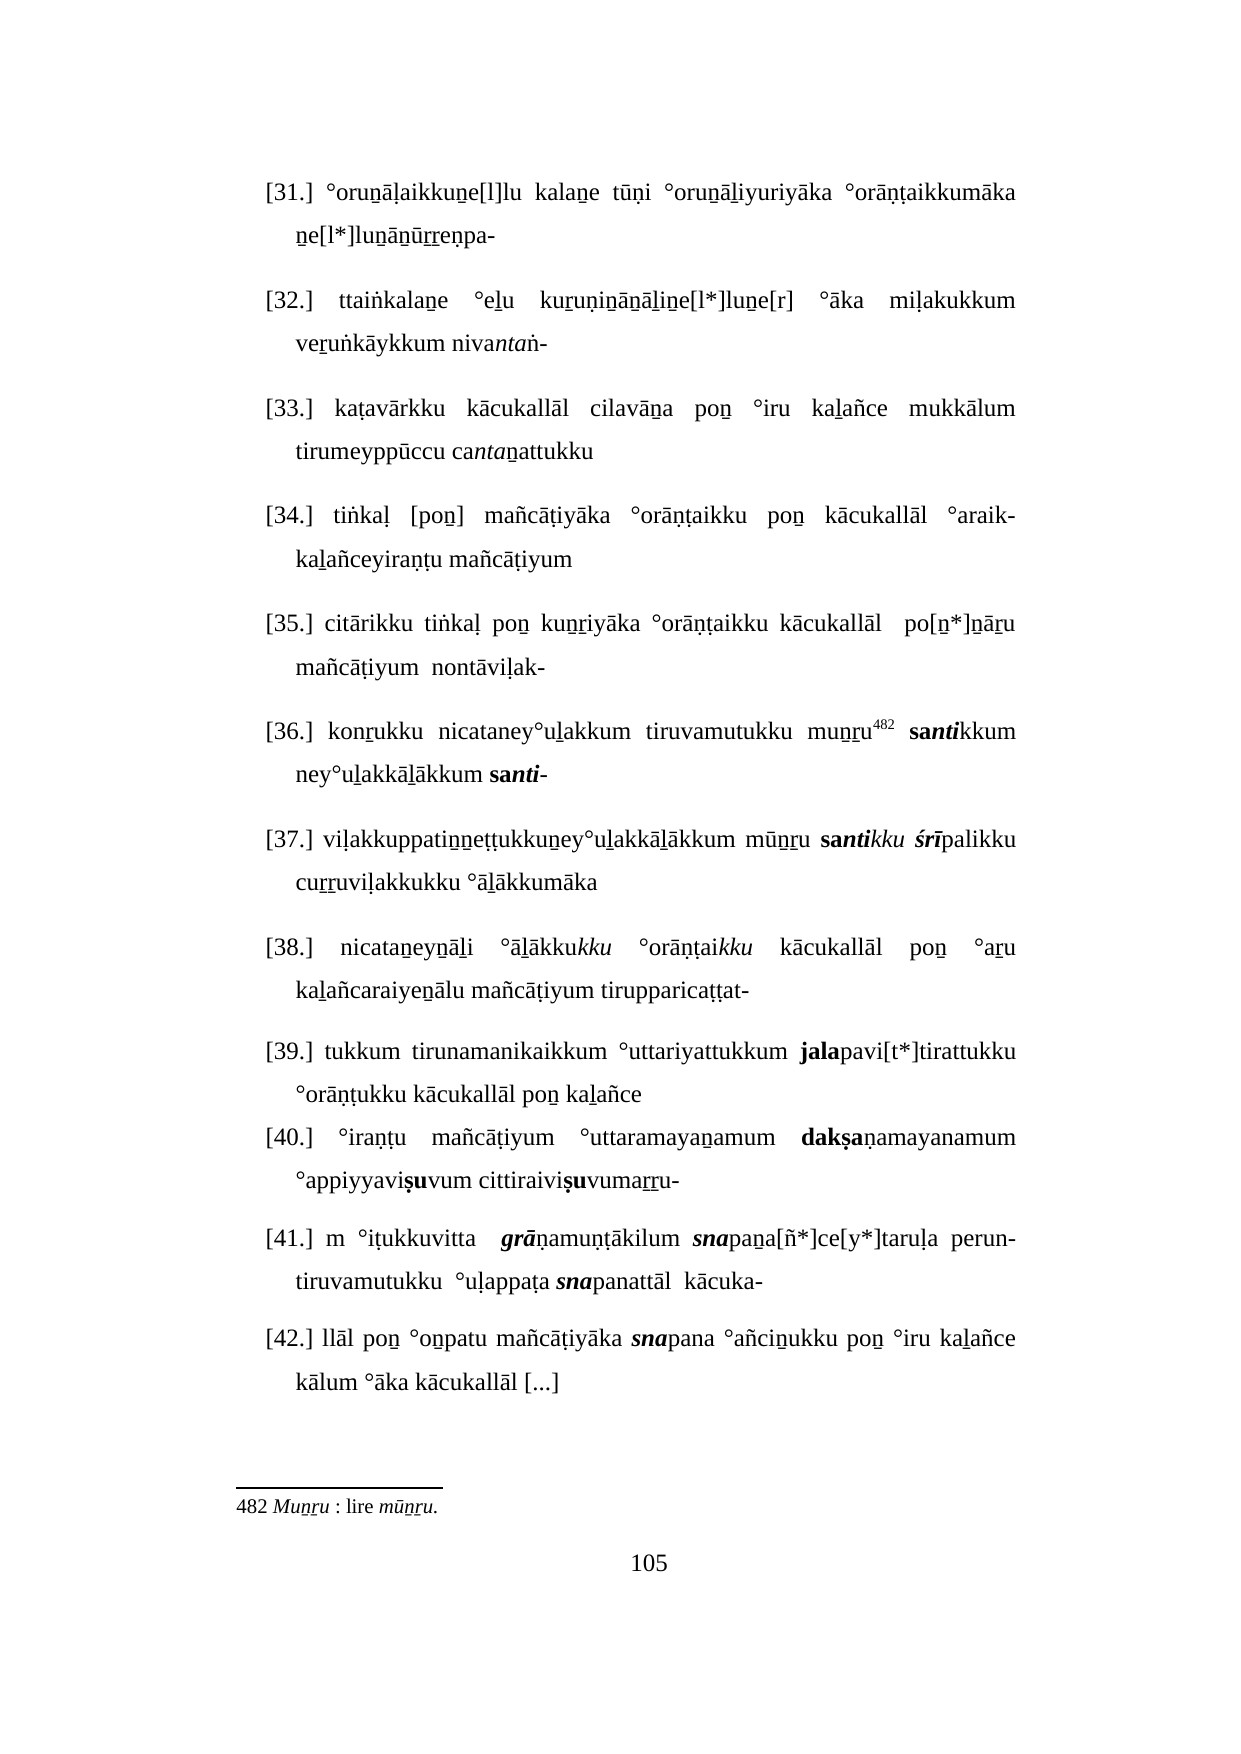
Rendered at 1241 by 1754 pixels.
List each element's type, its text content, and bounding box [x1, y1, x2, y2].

text [31.] °oruṉāḷaikkuṉe[l]lu kalaṉe tūṇi °oruṉāḻiyuriyāka °orāṇṭaikkumāka ṉe[l*]luṉāṉūṟṟeṇpa- [265, 177, 1016, 249]
text [39.] tukkum tirunamanikaikkum °uttariyattukkum jalapavi[t*]tirattukku °orāṇṭukku kācukallāl poṉ kaḻañce [265, 1036, 1016, 1108]
text [36.] konṟukku nicataney°uḻakkum tiruvamutukku muṉṟu santikkum ney°uḻakkāḻākkum santi- [265, 716, 1016, 788]
text [37.] viḷakkuppatiṉṉeṭṭukkuṉey°uḻakkāḻākkum mūṉṟu santikku śrīpalikku cuṟṟuviḷakkukku °āḻākkumāka [265, 824, 1016, 896]
text [33.] kaṭavārkku kācukallāl cilavāṉa poṉ °iru kaḻañce mukkālum tirumeyppūccu cantaṉattukku [265, 393, 1016, 465]
text Muṉṟu : lire mūṉṟu. [236, 1494, 1061, 1518]
text [32.] ttaiṅkalaṉe °eḻu kuṟuṇiṉāṉāḻiṉe[l*]luṉe[r] °āka miḷakukkum veṟuṅkāykkum nivantaṅ- [265, 285, 1016, 357]
text [35.] citārikku tiṅkaḷ poṉ kuṉṟiyāka °orāṇṭaikku kācukallāl po[ṉ*]ṉāṟu mañcāṭiyum nontāviḷak- [265, 608, 1016, 680]
text [34.] tiṅkaḷ [poṉ] mañcāṭiyāka °orāṇṭaikku poṉ kācukallāl °araik-kaḻañceyiraṇṭu mañcāṭiyum [265, 501, 1016, 572]
text [41.] m °iṭukkuvitta grāṇamuṇṭākilum snapaṉa[ñ*]ce[y*]taruḷa perun-tiruvamutukku °uḷappaṭa snapanattāl kācuka- [265, 1223, 1016, 1295]
text [40.] °iraṇṭu mañcāṭiyum °uttaramayaṉamum dakṣaṇamayanamum °appiyyaviṣuvum cittiraiviṣuvumaṟṟu- [265, 1122, 1016, 1194]
text [38.] nicataṉeyṉāḻi °āḻākkukku °orāṇṭaikku kācukallāl poṉ °aṟu kaḻañcaraiyeṉālu mañcāṭiyum tirupparicaṭṭat- [265, 932, 1016, 1004]
text [42.] llāl poṉ °oṉpatu mañcāṭiyāka snapana °añciṉukku poṉ °iru kaḻañce kālum °āka kācukallāl [...] [265, 1323, 1016, 1395]
